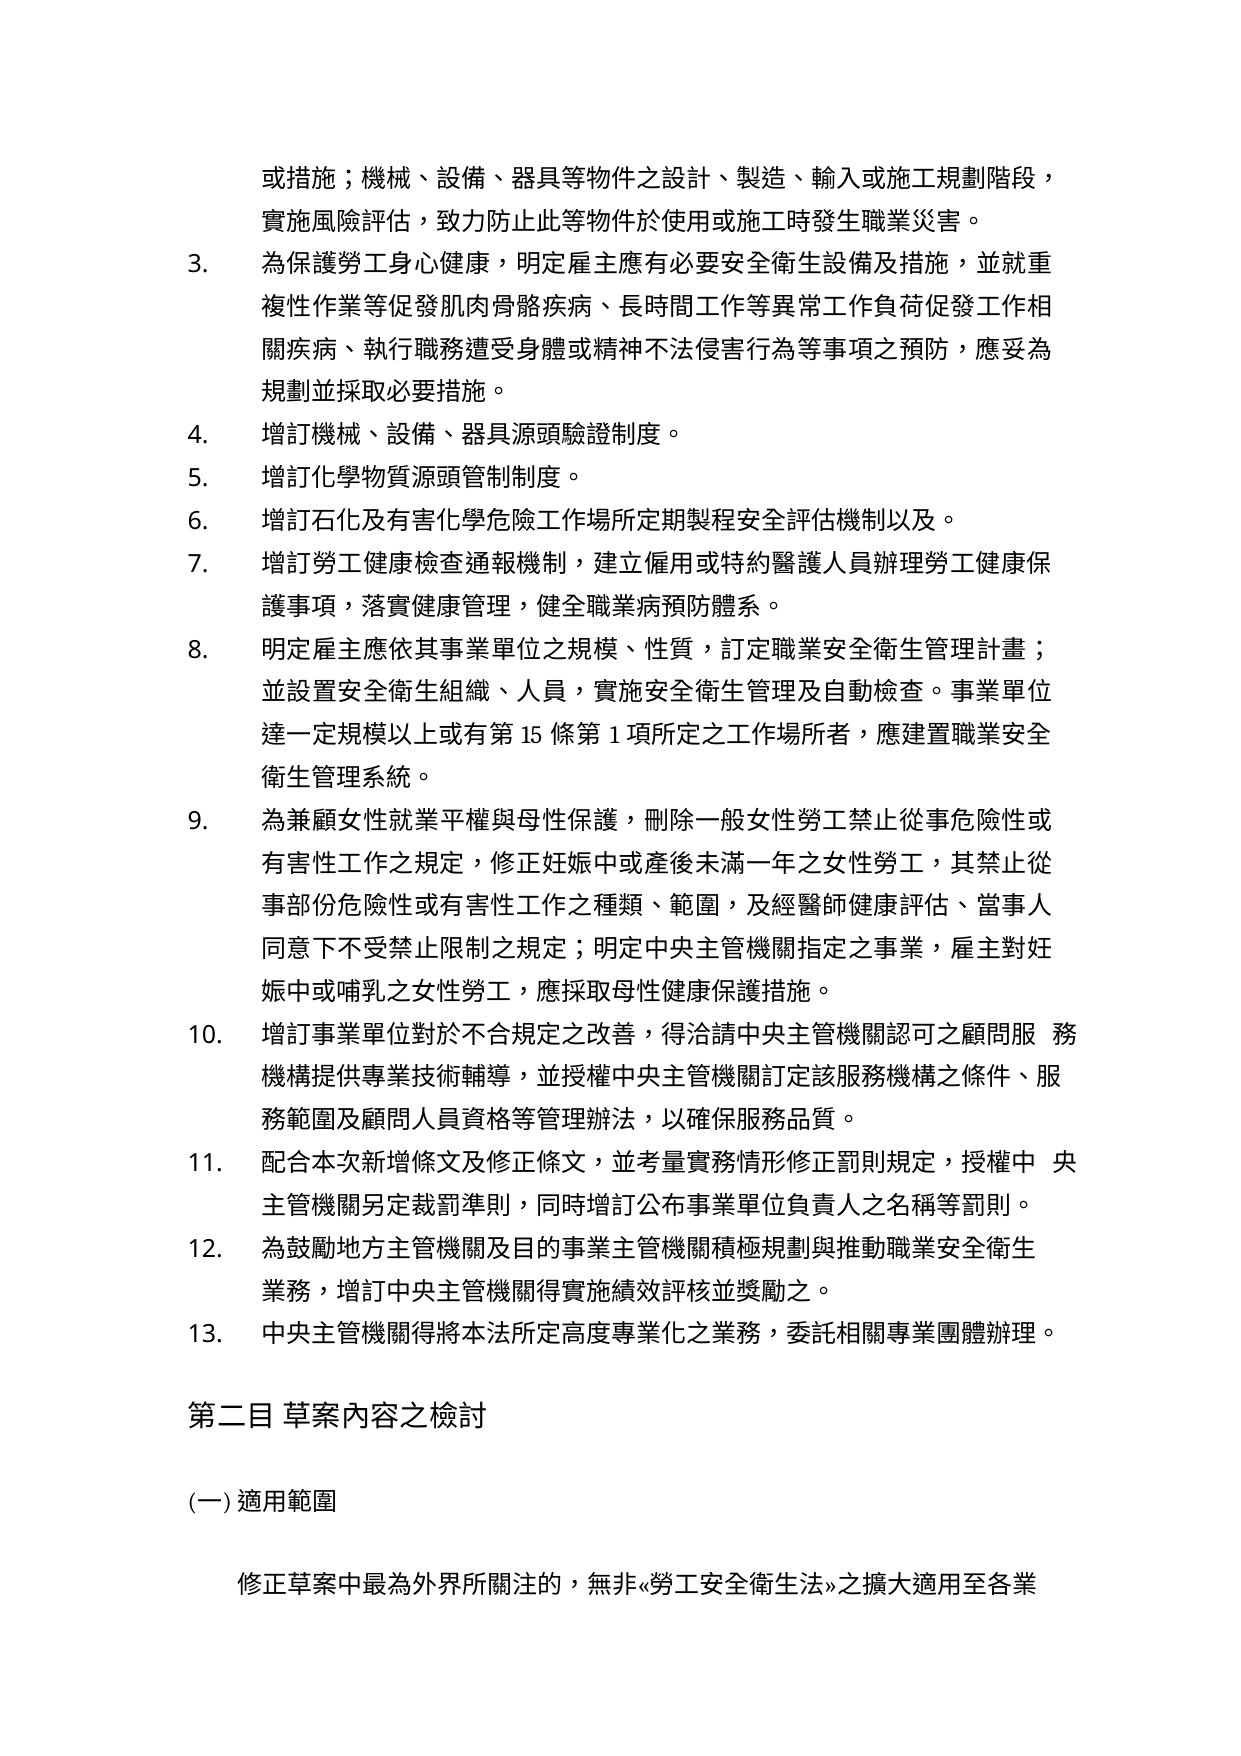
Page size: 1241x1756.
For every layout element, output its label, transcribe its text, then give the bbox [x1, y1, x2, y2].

list 增訂石化及有害化學危險工作場所定期製程安全評估機制以及。 [187, 501, 1119, 537]
text 或措施；機械、設備、器具等物件之設計、製造、輸入或施工規劃階段， 實施風險評估，致力防止此等物件於使用或施工時發生職業災害。 [261, 158, 1078, 237]
text (一) 適用範圍 [187, 1481, 1119, 1517]
text 修正草案中最為外界所關注的，無非«勞工安全衛生法»之擴大適用至各業 [237, 1564, 1119, 1601]
list 增訂化學物質源頭管制制度。 [187, 458, 1119, 494]
list 增訂機械、設備、器具源頭驗證制度。 [187, 415, 1119, 451]
list 明定雇主應依其事業單位之規模、性質，訂定職業安全衛生管理計畫； 並設置安全衛生組織、人員，實施安全衛生管理及自動檢查。事業單位達一定規模以上或有第 15 條第 1 項所定之工作場所者，應建置職業安全衛生管理系統。 [187, 629, 1053, 793]
text 第二目 草案內容之檢討 [187, 1393, 1119, 1435]
list 增訂勞工健康檢查通報機制，建立僱用或特約醫護人員辦理勞工健康保護事項，落實健康管理，健全職業病預防體系。 [187, 544, 1053, 623]
list 增訂事業單位對於不合規定之改善，得洽請中央主管機關認可之顧問服 務機構提供專業技術輔導，並授權中央主管機關訂定該服務機構之條件、服務範圍及顧問人員資格等管理辦法，以確保服務品質。 [187, 1014, 1078, 1136]
list 配合本次新增條文及修正條文，並考量實務情形修正罰則規定，授權中 央主管機關另定裁罰準則，同時增訂公布事業單位負責人之名稱等罰則。 [187, 1142, 1078, 1221]
list 為保護勞工身心健康，明定雇主應有必要安全衛生設備及措施，並就重複性作業等促發肌肉骨骼疾病、長時間工作等異常工作負荷促發工作相關疾病、執行職務遭受身體或精神不法侵害行為等事項之預防，應妥為規劃並採取必要措施。 [187, 244, 1053, 408]
list 中央主管機關得將本法所定高度專業化之業務，委託相關專業團體辦理。 [187, 1314, 1119, 1350]
list 為兼顧女性就業平權與母性保護，刪除一般女性勞工禁止從事危險性或有害性工作之規定，修正妊娠中或產後未滿一年之女性勞工，其禁止從事部份危險性或有害性工作之種類、範圍，及經醫師健康評估、當事人同意下不受禁止限制之規定；明定中央主管機關指定之事業，雇主對妊娠中或哺乳之女性勞工，應採取母性健康保護措施。 [187, 800, 1053, 1007]
list 為鼓勵地方主管機關及目的事業主管機關積極規劃與推動職業安全衛生業務，增訂中央主管機關得實施績效評核並獎勵之。 [187, 1228, 1053, 1307]
